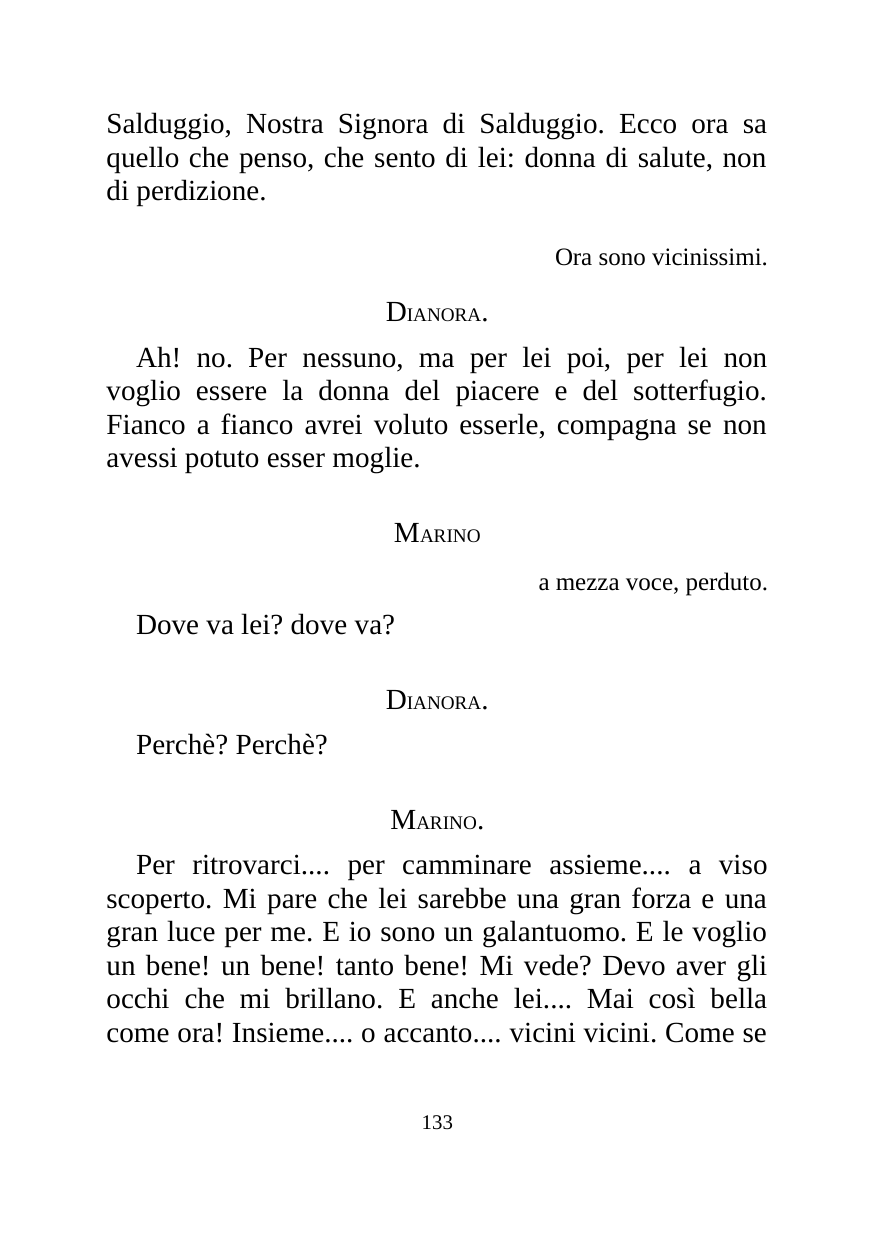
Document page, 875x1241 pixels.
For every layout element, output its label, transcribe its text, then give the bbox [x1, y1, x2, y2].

text Dianora. [106, 682, 768, 715]
text Ora sono vicinissimi. [106, 242, 768, 271]
text Dove va lei? dove va? [106, 607, 768, 641]
text Ah! no. Per nessuno, ma per lei poi, per lei non voglio essere la donna del piacere e del sotterfugio. Fianco a fianco avrei voluto esserle, compagna se non avessi potuto esser moglie. [106, 340, 768, 474]
text Marino. [106, 802, 768, 836]
text Perchè? Perchè? [106, 727, 768, 761]
text Salduggio, Nostra Signora di Salduggio. Ecco ora sa quello che penso, che sento di lei: donna di salute, non di perdizione. [106, 106, 768, 207]
text Per ritrovarci.... per camminare assieme.... a viso scoperto. Mi pare che lei sarebbe una gran forza e una gran luce per me. E io sono un galantuomo. E le voglio un bene! un bene! tanto bene! Mi vede? Devo aver gli occhi che mi brillano. E anche lei.... Mai così bella come ora! Insieme.... o accanto.... vicini vicini. Come se [106, 847, 768, 1048]
text a mezza voce, perduto. [106, 567, 768, 595]
text Marino [106, 515, 768, 549]
text Dianora. [106, 294, 768, 328]
